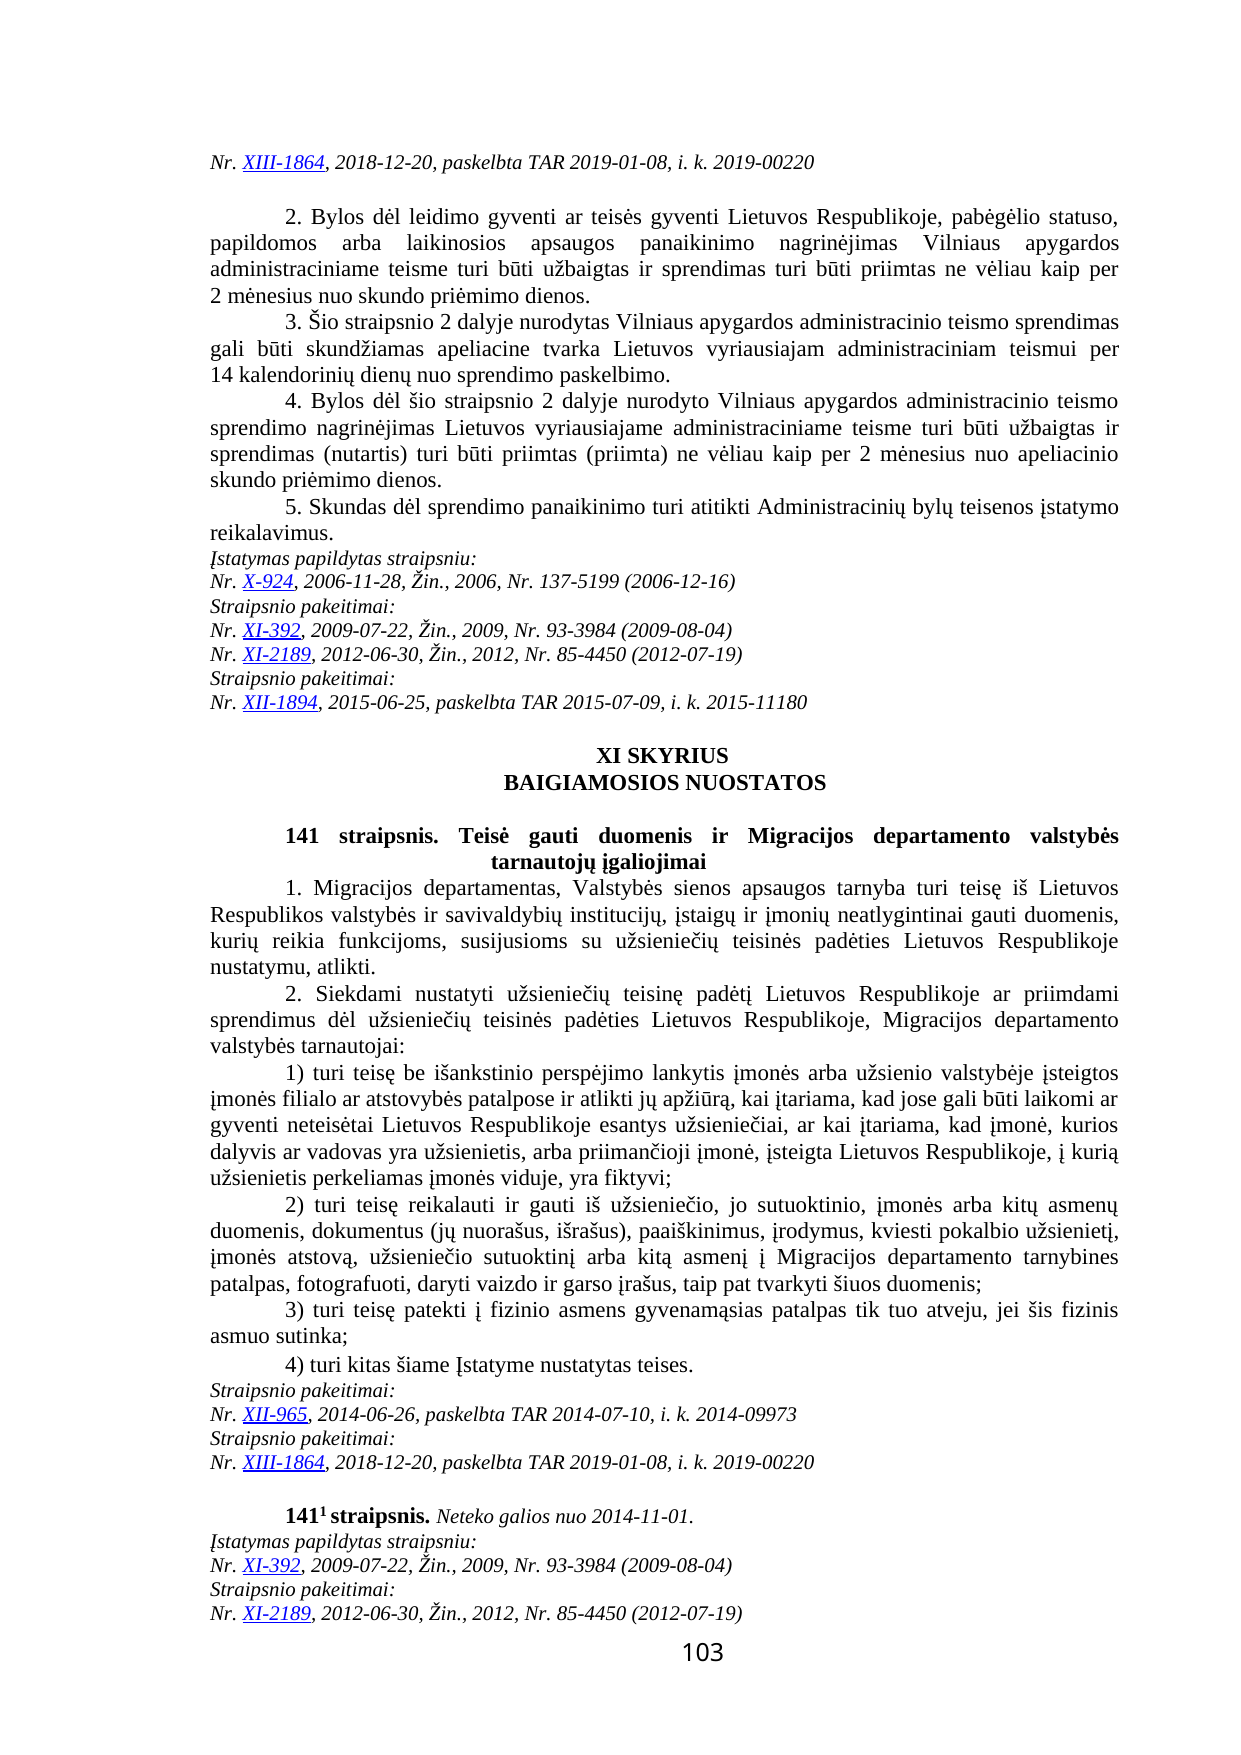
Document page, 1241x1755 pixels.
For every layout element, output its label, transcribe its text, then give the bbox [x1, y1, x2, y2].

text 4. Bylos dėl šio straipsnio 2 dalyje nurodyto Vilniaus apygardos administracinio teismo sprendimo nagrinėjimas Lietuvos vyriausiajame administraciniame teisme turi būti užbaigtas ir sprendimas (nutartis) turi būti priimtas (priimta) ne vėliau kaip per 2 mėnesius nuo apeliacinio skundo priėmimo dienos. [210, 387, 1120, 493]
text Straipsnio pakeitimai: [210, 666, 1120, 690]
text Nr. XIII-1864, 2018-12-20, paskelbta TAR 2019-01-08, i. k. 2019-00220 [210, 150, 1120, 174]
text 1) turi teisę be išankstinio perspėjimo lankytis įmonės arba užsienio valstybėje įsteigtos įmonės filialo ar atstovybės patalpose ir atlikti jų apžiūrą, kai įtariama, kad jose gali būti laikomi ar gyventi neteisėtai Lietuvos Respublikoje esantys užsieniečiai, ar kai įtariama, kad įmonė, kurios dalyvis ar vadovas yra užsienietis, arba priimančioji įmonė, įsteigta Lietuvos Respublikoje, į kurią užsienietis perkeliamas įmonės viduje, yra fiktyvi; [210, 1059, 1120, 1191]
text Įstatymas papildytas straipsniu: [210, 1529, 1120, 1553]
text Nr. XI-392, 2009-07-22, Žin., 2009, Nr. 93-3984 (2009-08-04) [210, 618, 1120, 642]
text Nr. XIII-1864, 2018-12-20, paskelbta TAR 2019-01-08, i. k. 2019-00220 [210, 1450, 1120, 1474]
text Nr. XI-2189, 2012-06-30, Žin., 2012, Nr. 85-4450 (2012-07-19) [210, 642, 1120, 666]
text Nr. XI-392, 2009-07-22, Žin., 2009, Nr. 93-3984 (2009-08-04) [210, 1553, 1120, 1577]
text 141 straipsnis. Teisė gauti duomenis ir Migracijos departamento valstybės tarnautojų įgaliojimai [285, 822, 1120, 874]
text Nr. XI-2189, 2012-06-30, Žin., 2012, Nr. 85-4450 (2012-07-19) [210, 1601, 1120, 1625]
text 1. Migracijos departamentas, Valstybės sienos apsaugos tarnyba turi teisę iš Lietuvos Respublikos valstybės ir savivaldybių institucijų, įstaigų ir įmonių neatlygintinai gauti duomenis, kurių reikia funkcijoms, susijusioms su užsieniečių teisinės padėties Lietuvos Respublikoje nustatymu, atlikti. [210, 874, 1120, 980]
text BAIGIAMOSIOS NUOSTATOS [210, 769, 1120, 795]
text XI SKYRIUS [210, 743, 1120, 769]
text Įstatymas papildytas straipsniu: [210, 545, 1120, 569]
text Nr. XII-965, 2014-06-26, paskelbta TAR 2014-07-10, i. k. 2014-09973 [210, 1402, 1120, 1426]
text 3) turi teisę patekti į fizinio asmens gyvenamąsias patalpas tik tuo atveju, jei šis fizinis asmuo sutinka; [210, 1296, 1120, 1349]
text Straipsnio pakeitimai: [210, 593, 1120, 618]
text 1411 straipsnis. Neteko galios nuo 2014-11-01. [210, 1502, 1120, 1529]
text Straipsnio pakeitimai: [210, 1377, 1120, 1402]
text 5. Skundas dėl sprendimo panaikinimo turi atitikti Administracinių bylų teisenos įstatymo reikalavimus. [210, 493, 1120, 545]
text Nr. XII-1894, 2015-06-25, paskelbta TAR 2015-07-09, i. k. 2015-11180 [210, 690, 1120, 714]
text 2) turi teisę reikalauti ir gauti iš užsieniečio, jo sutuoktinio, įmonės arba kitų asmenų duomenis, dokumentus (jų nuorašus, išrašus), paaiškinimus, įrodymus, kviesti pokalbio užsienietį, įmonės atstovą, užsieniečio sutuoktinį arba kitą asmenį į Migracijos departamento tarnybines patalpas, fotografuoti, daryti vaizdo ir garso įrašus, taip pat tvarkyti šiuos duomenis; [210, 1191, 1120, 1296]
text Straipsnio pakeitimai: [210, 1577, 1120, 1601]
text 2. Bylos dėl leidimo gyventi ar teisės gyventi Lietuvos Respublikoje, pabėgėlio statuso, papildomos arba laikinosios apsaugos panaikinimo nagrinėjimas Vilniaus apygardos administraciniame teisme turi būti užbaigtas ir sprendimas turi būti priimtas ne vėliau kaip per 2 mėnesius nuo skundo priėmimo dienos. [210, 203, 1120, 308]
text 3. Šio straipsnio 2 dalyje nurodytas Vilniaus apygardos administracinio teismo sprendimas gali būti skundžiamas apeliacine tvarka Lietuvos vyriausiajam administraciniam teismui per 14 kalendorinių dienų nuo sprendimo paskelbimo. [210, 308, 1120, 387]
text Nr. X-924, 2006-11-28, Žin., 2006, Nr. 137-5199 (2006-12-16) [210, 569, 1120, 593]
text 2. Siekdami nustatyti užsieniečių teisinę padėtį Lietuvos Respublikoje ar priimdami sprendimus dėl užsieniečių teisinės padėties Lietuvos Respublikoje, Migracijos departamento valstybės tarnautojai: [210, 980, 1120, 1059]
text 4) turi kitas šiame Įstatyme nustatytas teises. [210, 1349, 1120, 1377]
text Straipsnio pakeitimai: [210, 1426, 1120, 1450]
